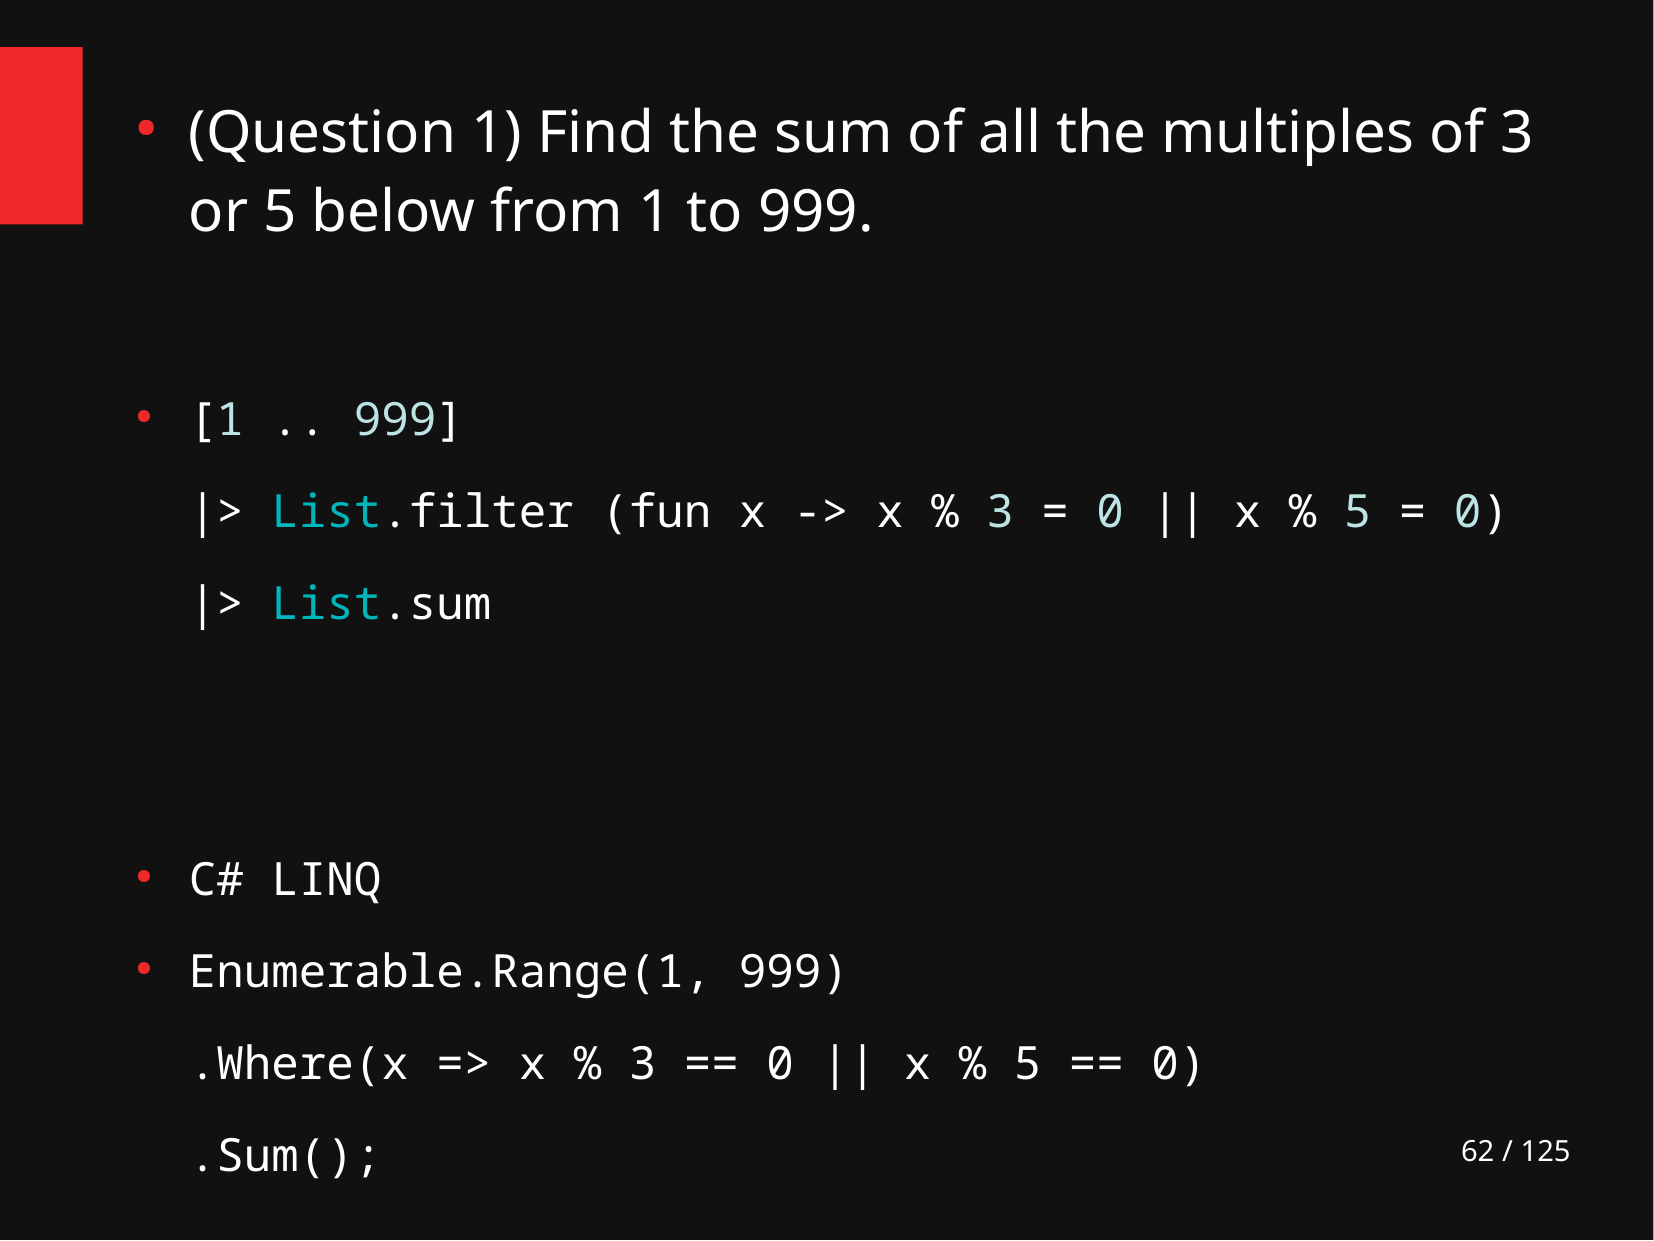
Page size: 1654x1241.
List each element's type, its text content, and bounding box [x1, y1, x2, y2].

list (Question 1) Find the sum of all the multiples of 3 or 5 below from 1 to 999. [1 .. 999] |> List.filter (fun x -> x % 3 = 0 || x % 5 = 0) |> List.sum C# LINQ Enumerable.Range(1, 999) .Where(x => x % 3 == 0 || x % 5 == 0) .Sum(); [118, 90, 1536, 1074]
